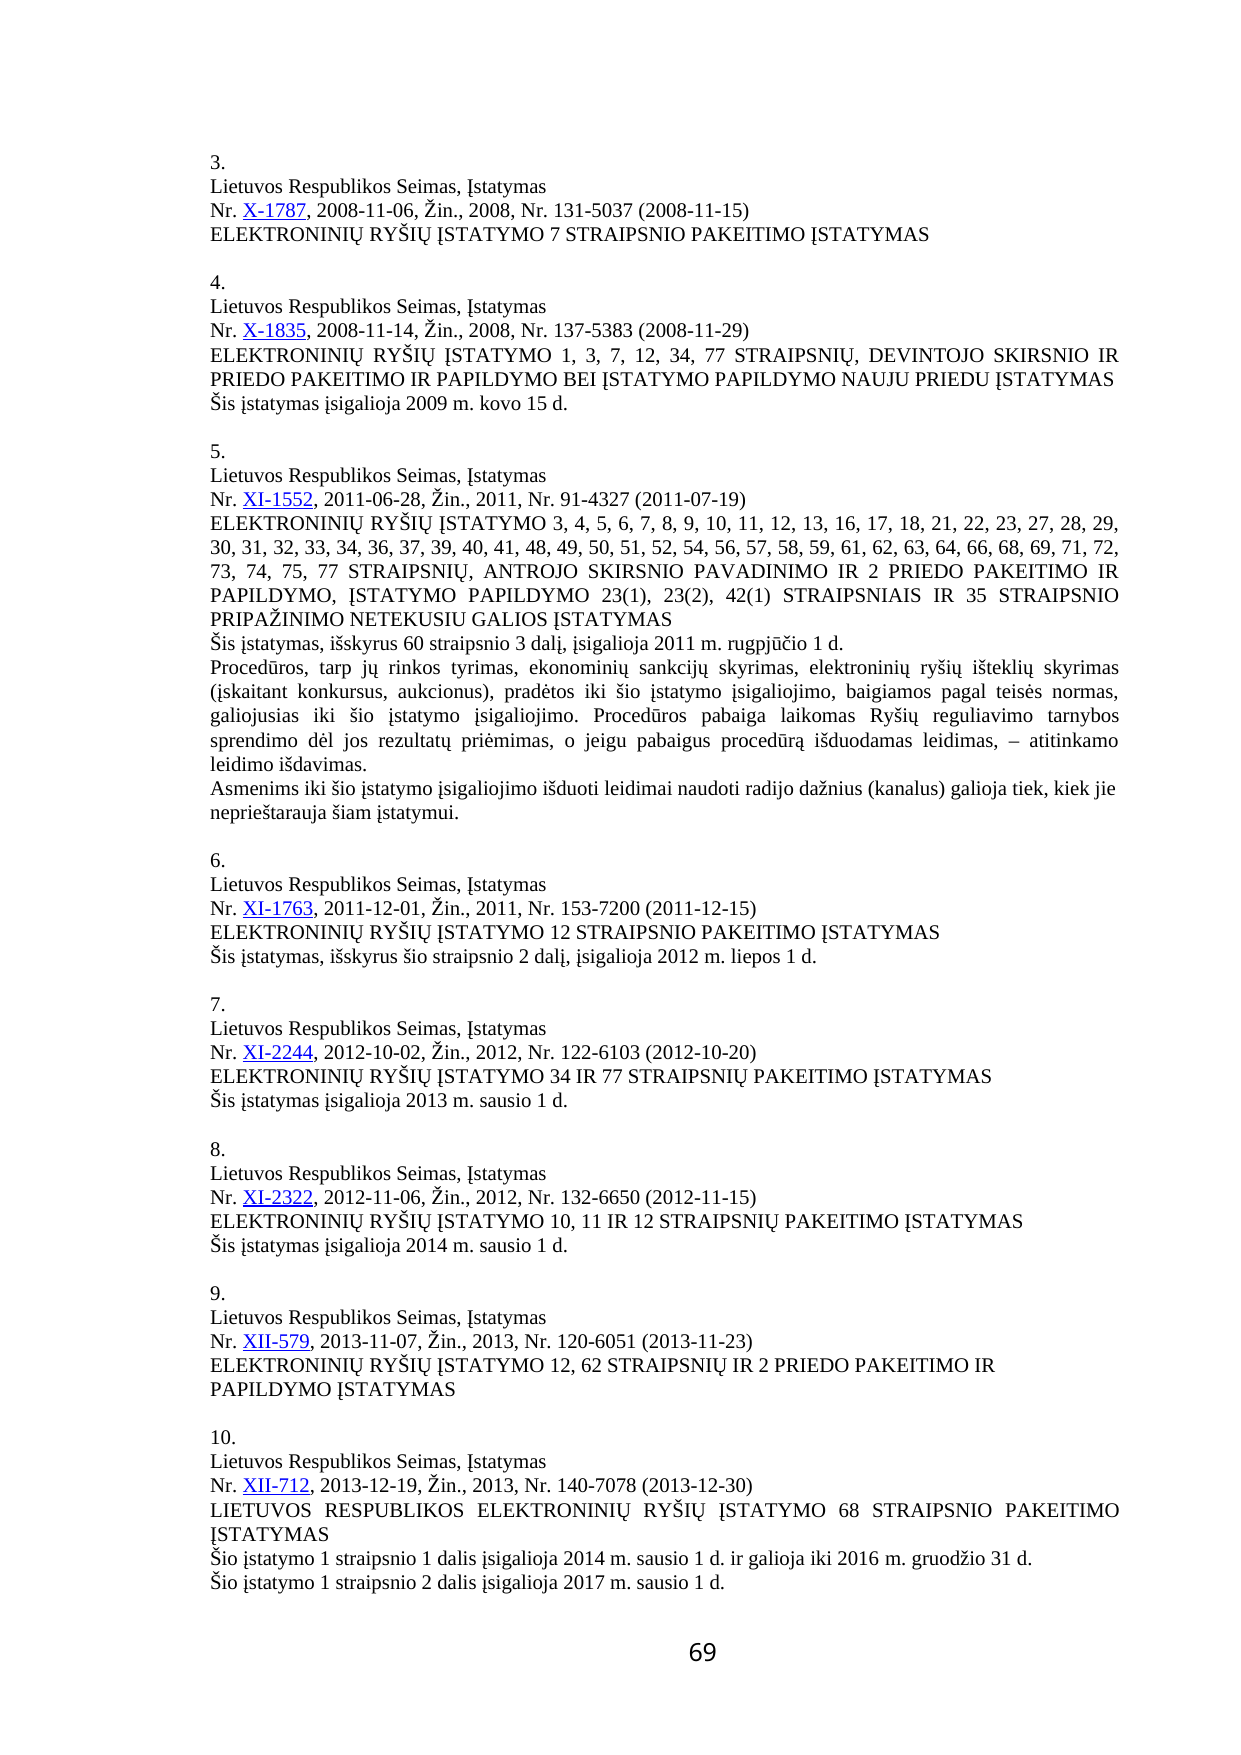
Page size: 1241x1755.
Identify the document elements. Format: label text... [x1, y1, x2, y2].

text 10. [210, 1425, 1120, 1449]
text Nr. XI-1552, 2011-06-28, Žin., 2011, Nr. 91-4327 (2011-07-19) [210, 487, 1120, 511]
text ELEKTRONINIŲ RYŠIŲ ĮSTATYMO 12 STRAIPSNIO PAKEITIMO ĮSTATYMAS [210, 920, 1120, 944]
text Šio įstatymo 1 straipsnio 1 dalis įsigalioja 2014 m. sausio 1 d. ir galioja iki 2016 m. gruodžio 31 d. [210, 1546, 1120, 1570]
text Lietuvos Respublikos Seimas, Įstatymas [210, 1016, 1120, 1040]
text ELEKTRONINIŲ RYŠIŲ ĮSTATYMO 7 STRAIPSNIO PAKEITIMO ĮSTATYMAS [210, 222, 1120, 246]
text Procedūros, tarp jų rinkos tyrimas, ekonominių sankcijų skyrimas, elektroninių ryšių išteklių skyrimas (įskaitant konkursus, aukcionus), pradėtos iki šio įstatymo įsigaliojimo, baigiamos pagal teisės normas, galiojusias iki šio įstatymo įsigaliojimo. Procedūros pabaiga laikomas Ryšių reguliavimo tarnybos sprendimo dėl jos rezultatų priėmimas, o jeigu pabaigus procedūrą išduodamas leidimas, – atitinkamo leidimo išdavimas. [210, 655, 1120, 776]
text LIETUVOS RESPUBLIKOS ELEKTRONINIŲ RYŠIŲ ĮSTATYMO 68 STRAIPSNIO PAKEITIMO ĮSTATYMAS [210, 1497, 1120, 1546]
text Nr. X-1787, 2008-11-06, Žin., 2008, Nr. 131-5037 (2008-11-15) [210, 198, 1120, 222]
text ELEKTRONINIŲ RYŠIŲ ĮSTATYMO 3, 4, 5, 6, 7, 8, 9, 10, 11, 12, 13, 16, 17, 18, 21, 22, 23, 27, 28, 29, 30, 31, 32, 33, 34, 36, 37, 39, 40, 41, 48, 49, 50, 51, 52, 54, 56, 57, 58, 59, 61, 62, 63, 64, 66, 68, 69, 71, 72, 73, 74, 75, 77 STRAIPSNIŲ, ANTROJO SKIRSNIO PAVADINIMO IR 2 PRIEDO PAKEITIMO IR PAPILDYMO, ĮSTATYMO PAPILDYMO 23(1), 23(2), 42(1) STRAIPSNIAIS IR 35 STRAIPSNIO PRIPAŽINIMO NETEKUSIU GALIOS ĮSTATYMAS [210, 511, 1120, 631]
text 8. [210, 1137, 1120, 1161]
text Nr. XII-579, 2013-11-07, Žin., 2013, Nr. 120-6051 (2013-11-23) [210, 1329, 1120, 1353]
text Nr. XII-712, 2013-12-19, Žin., 2013, Nr. 140-7078 (2013-12-30) [210, 1473, 1120, 1497]
text Lietuvos Respublikos Seimas, Įstatymas [210, 174, 1120, 198]
text Lietuvos Respublikos Seimas, Įstatymas [210, 872, 1120, 896]
text Lietuvos Respublikos Seimas, Įstatymas [210, 294, 1120, 318]
text Šis įstatymas įsigalioja 2013 m. sausio 1 d. [210, 1088, 1120, 1112]
text ELEKTRONINIŲ RYŠIŲ ĮSTATYMO 10, 11 IR 12 STRAIPSNIŲ PAKEITIMO ĮSTATYMAS [210, 1209, 1120, 1233]
text Šis įstatymas įsigalioja 2009 m. kovo 15 d. [210, 391, 1120, 415]
text Lietuvos Respublikos Seimas, Įstatymas [210, 1449, 1120, 1473]
text ELEKTRONINIŲ RYŠIŲ ĮSTATYMO 1, 3, 7, 12, 34, 77 STRAIPSNIŲ, DEVINTOJO SKIRSNIO IR PRIEDO PAKEITIMO IR PAPILDYMO BEI ĮSTATYMO PAPILDYMO NAUJU PRIEDU ĮSTATYMAS [210, 342, 1120, 391]
text 6. [210, 848, 1120, 872]
text Lietuvos Respublikos Seimas, Įstatymas [210, 463, 1120, 487]
text Šis įstatymas įsigalioja 2014 m. sausio 1 d. [210, 1233, 1120, 1257]
text 5. [210, 439, 1120, 463]
text ELEKTRONINIŲ RYŠIŲ ĮSTATYMO 34 IR 77 STRAIPSNIŲ PAKEITIMO ĮSTATYMAS [210, 1064, 1120, 1088]
text Nr. X-1835, 2008-11-14, Žin., 2008, Nr. 137-5383 (2008-11-29) [210, 318, 1120, 342]
text 7. [210, 992, 1120, 1016]
text Nr. XI-2322, 2012-11-06, Žin., 2012, Nr. 132-6650 (2012-11-15) [210, 1185, 1120, 1209]
text Šis įstatymas, išskyrus 60 straipsnio 3 dalį, įsigalioja 2011 m. rugpjūčio 1 d. [210, 631, 1120, 655]
text Lietuvos Respublikos Seimas, Įstatymas [210, 1305, 1120, 1329]
text Šis įstatymas, išskyrus šio straipsnio 2 dalį, įsigalioja 2012 m. liepos 1 d. [210, 944, 1120, 968]
text Asmenims iki šio įstatymo įsigaliojimo išduoti leidimai naudoti radijo dažnius (kanalus) galioja tiek, kiek jie neprieštarauja šiam įstatymui. [210, 776, 1120, 824]
text Nr. XI-1763, 2011-12-01, Žin., 2011, Nr. 153-7200 (2011-12-15) [210, 896, 1120, 920]
text Šio įstatymo 1 straipsnio 2 dalis įsigalioja 2017 m. sausio 1 d. [210, 1570, 1120, 1594]
text ELEKTRONINIŲ RYŠIŲ ĮSTATYMO 12, 62 STRAIPSNIŲ IR 2 PRIEDO PAKEITIMO IR PAPILDYMO ĮSTATYMAS [210, 1353, 1120, 1401]
text 4. [210, 270, 1120, 294]
text Lietuvos Respublikos Seimas, Įstatymas [210, 1161, 1120, 1185]
text 9. [210, 1281, 1120, 1305]
text Nr. XI-2244, 2012-10-02, Žin., 2012, Nr. 122-6103 (2012-10-20) [210, 1040, 1120, 1064]
text 3. [210, 150, 1120, 174]
